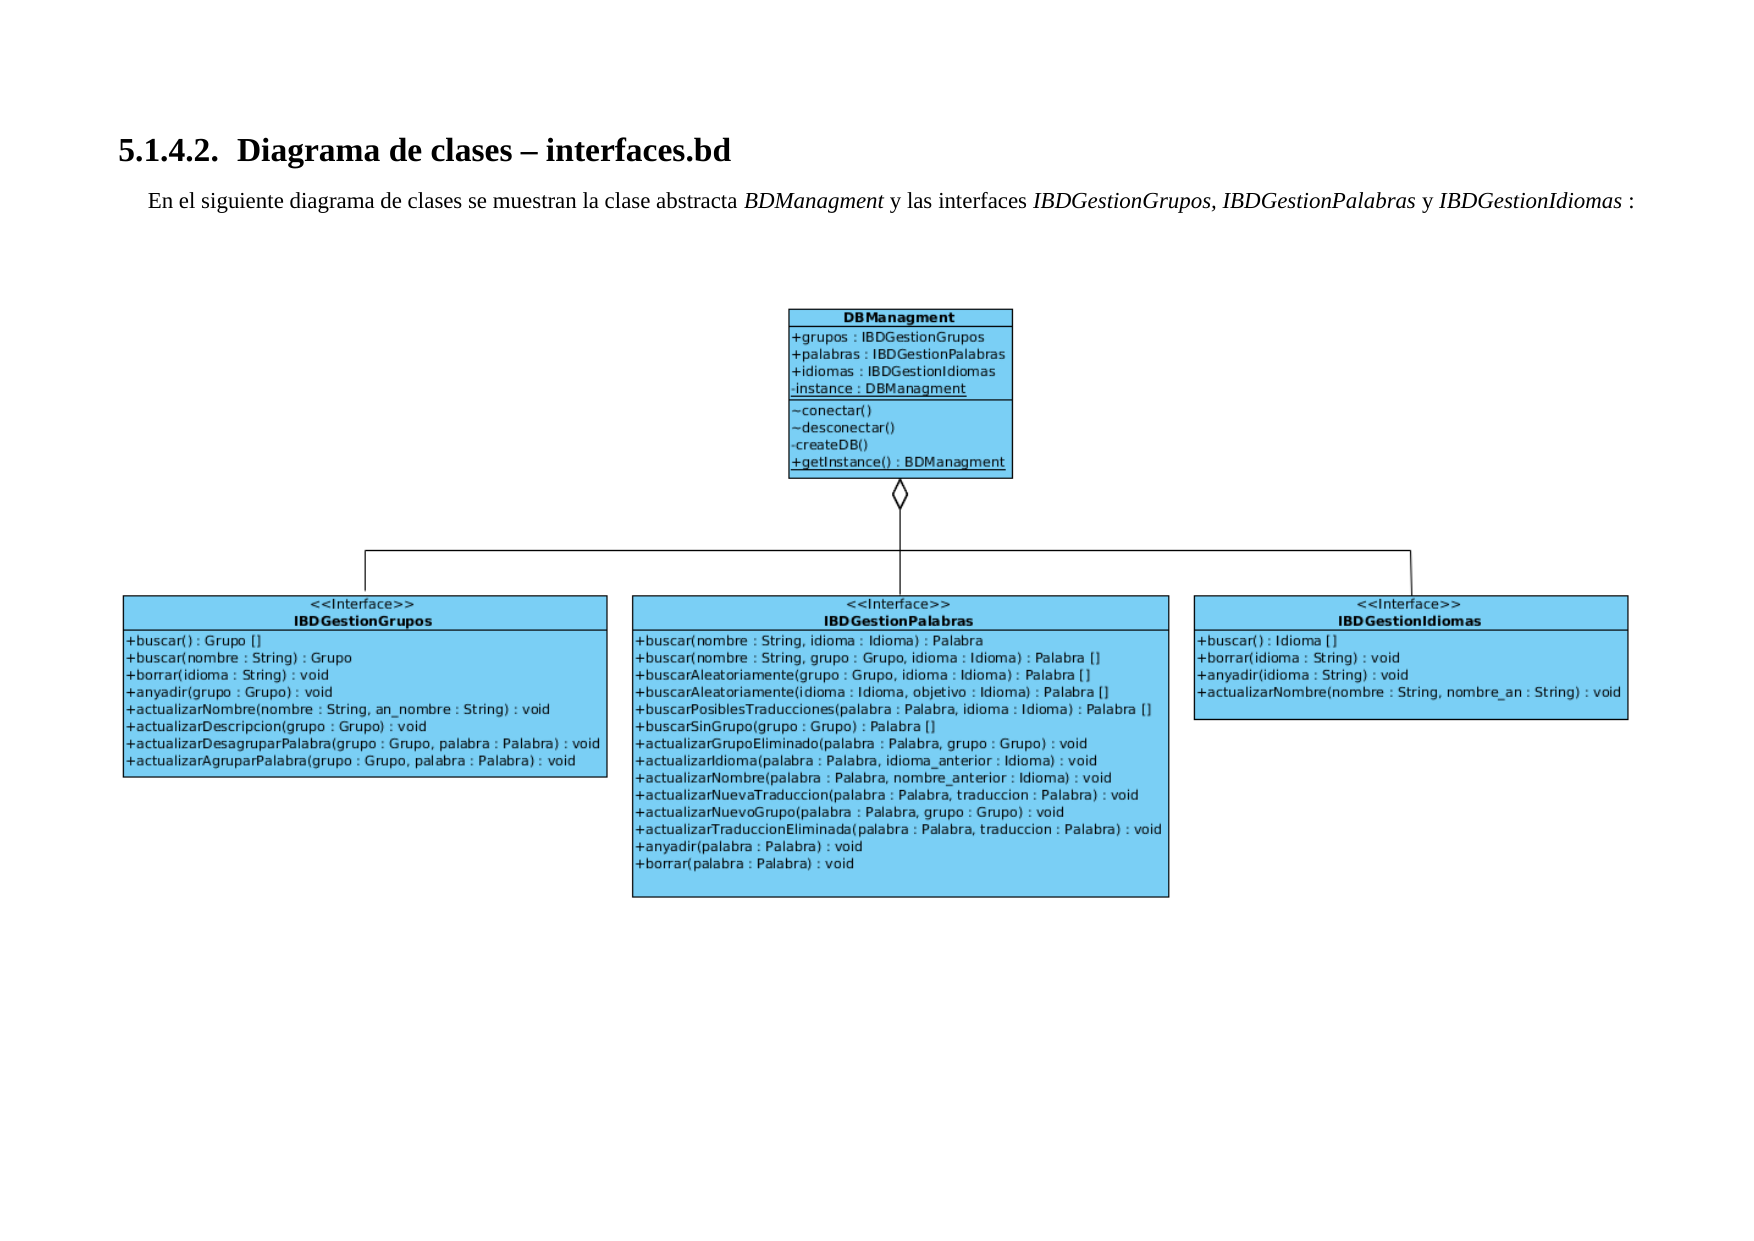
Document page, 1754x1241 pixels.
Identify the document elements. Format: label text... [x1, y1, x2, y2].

picture [118, 300, 1636, 910]
text En el siguiente diagrama de clases se muestran la clase abstracta BDManagment y las interfaces IBDGestionGrupos, IBDGestionPalabras y IBDGestionIdiomas : [118, 187, 1636, 213]
subtitle Diagrama de clases – interfaces.bd [118, 131, 1636, 169]
